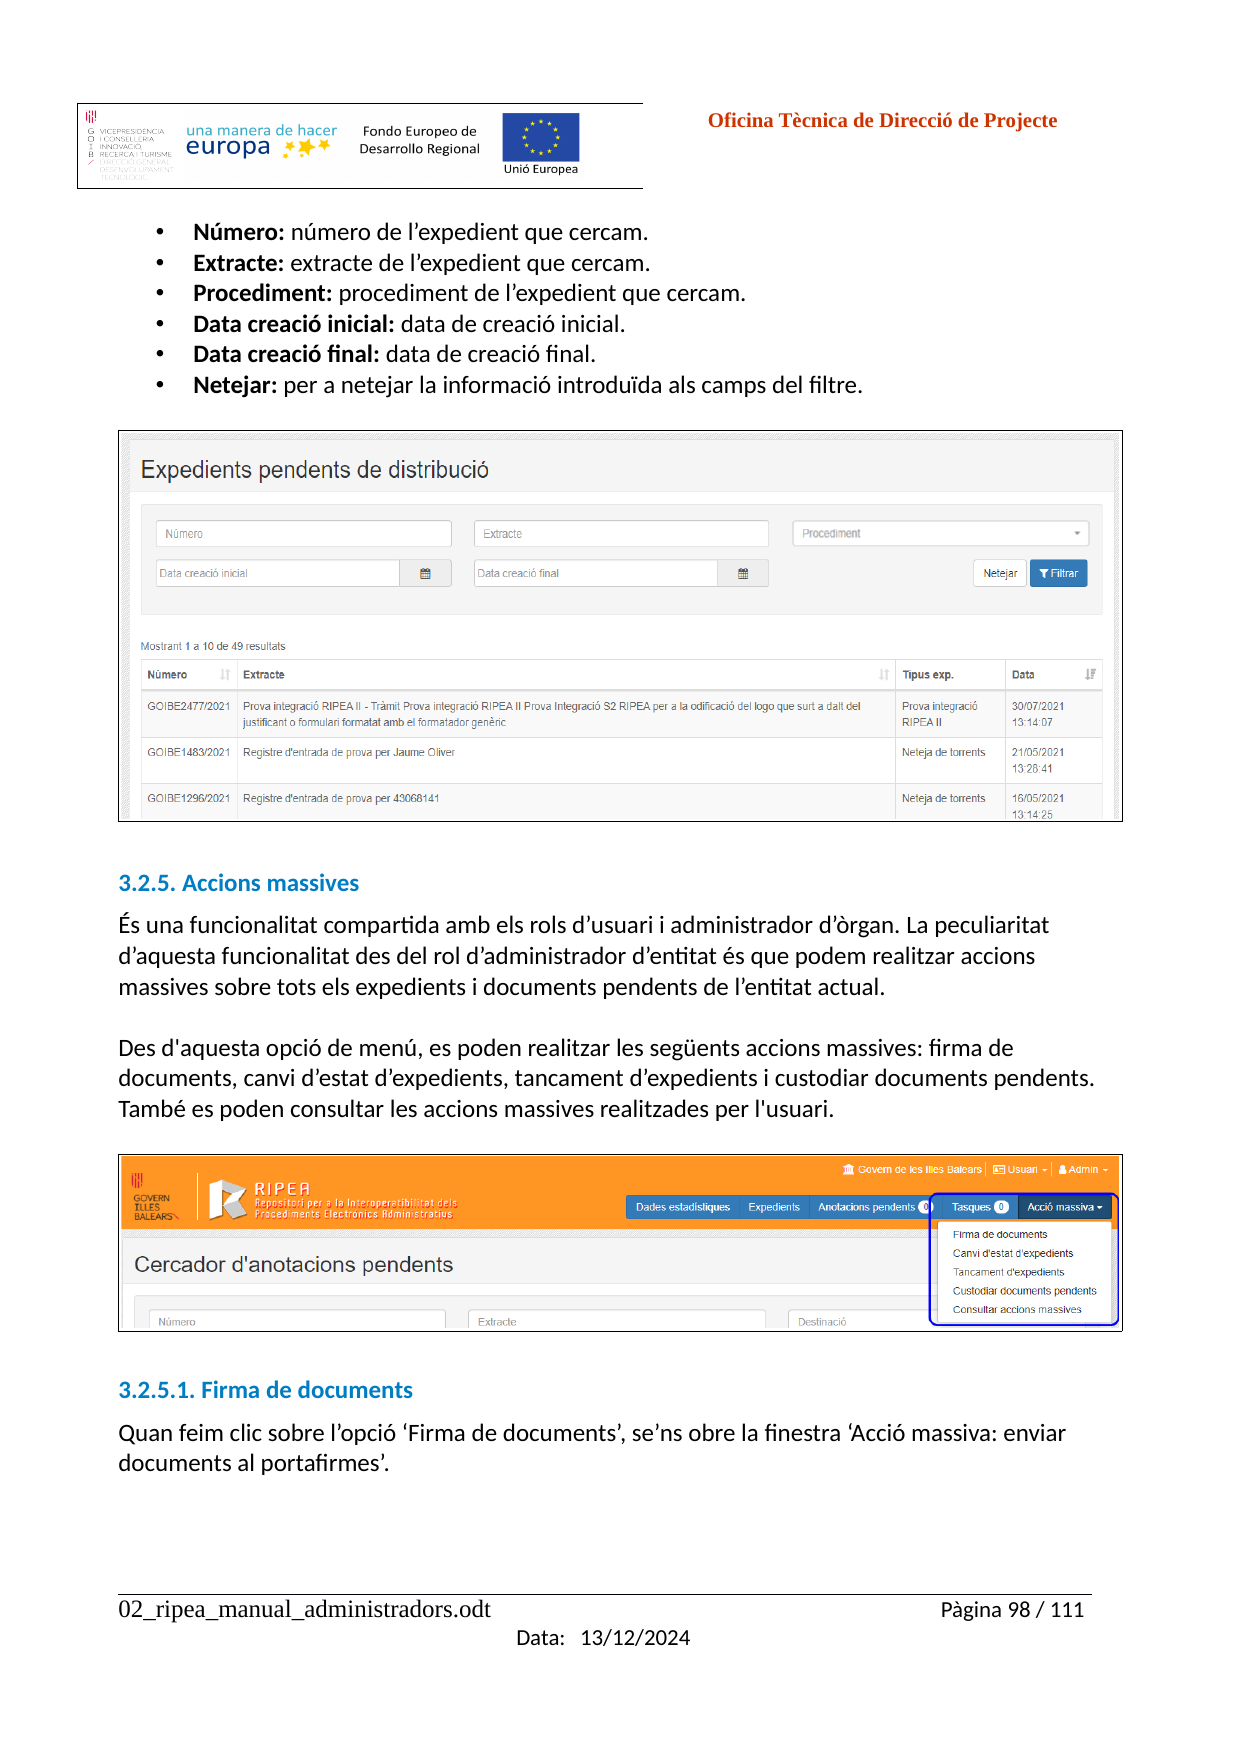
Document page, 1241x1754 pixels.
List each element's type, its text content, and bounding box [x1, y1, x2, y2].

picture [184, 108, 585, 182]
picture [121, 1156, 1119, 1328]
list Procediment: procediment de l’expedient que cercam. [156, 277, 1122, 308]
picture [121, 433, 1119, 819]
text És una funcionalitat compartida amb els rols d’usuari i administrador d’òrgan. La peculiaritat d’aquesta funcionalitat des del rol d’administrador d’entitat és que podem realitzar accions massives sobre tots els expedients i documents pendents de l’entitat actual. [118, 910, 1122, 1001]
list Data creació inicial: data de creació inicial. [156, 308, 1122, 338]
subtitle 3.2.5. Accions massives [118, 867, 1122, 897]
text Des d'aquesta opció de menú, es poden realitzar les següents accions massives: firma de documents, canvi d’estat d’expedients, tancament d’expedients i custodiar documents pendents. També es poden consultar les accions massives realitzades per l'usuari. [118, 1032, 1122, 1123]
list Extracte: extracte de l’expedient que cercam. [156, 247, 1122, 277]
text Quan feim clic sobre l’opció ‘Firma de documents’, se’ns obre la finestra ‘Acció massiva: enviar documents al portafirmes’. [118, 1417, 1122, 1478]
list Netejar: per a netejar la informació introduïda als camps del filtre. [156, 369, 1122, 399]
subtitle 3.2.5.1. Firma de documents [118, 1374, 1122, 1404]
list Data creació final: data de creació final. [156, 338, 1122, 369]
picture [82, 108, 178, 182]
list Número: número de l’expedient que cercam. [156, 216, 1122, 247]
